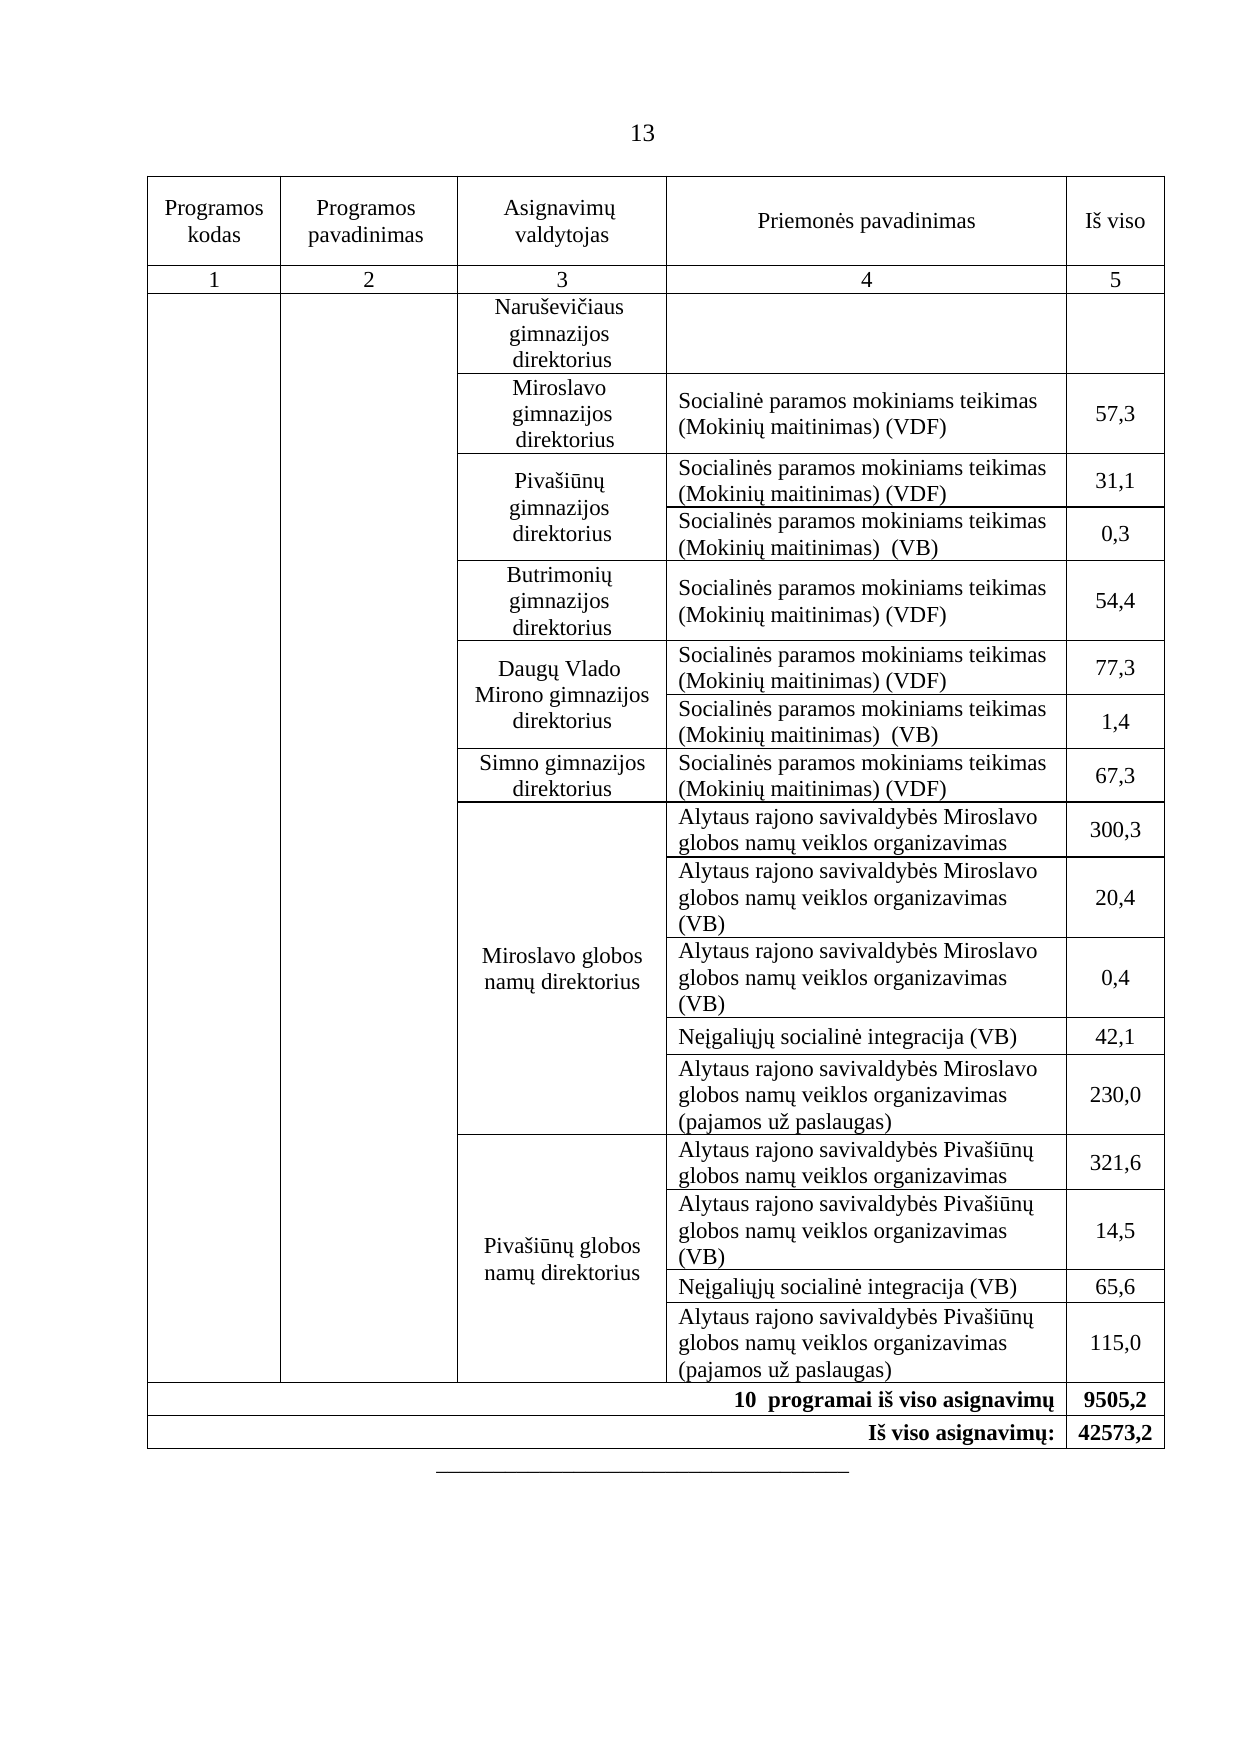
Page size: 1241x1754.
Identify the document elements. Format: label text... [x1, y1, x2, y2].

table_cell 4 [667, 266, 1066, 292]
table_cell 20,4 [1067, 858, 1164, 937]
table_cell Socialinės paramos mokiniams teikimas (Mokinių maitinimas) (VB) [667, 695, 1066, 748]
table_cell Socialinės paramos mokiniams teikimas (Mokinių maitinimas) (VB) [667, 508, 1066, 560]
table_header Iš viso [1067, 177, 1164, 265]
table_cell Pivašiūnų globos namų direktorius [458, 1135, 666, 1382]
table_cell Socialinės paramos mokiniams teikimas (Mokinių maitinimas) (VDF) [667, 641, 1066, 694]
table_cell Socialinė paramos mokiniams teikimas (Mokinių maitinimas) (VDF) [667, 374, 1066, 453]
table_cell 1,4 [1067, 695, 1164, 748]
table_cell 77,3 [1067, 641, 1164, 694]
table_cell Alytaus rajono savivaldybės Miroslavo globos namų veiklos organizavimas (pajamos už paslaugas) [667, 1055, 1066, 1134]
table_cell Alytaus rajono savivaldybės Miroslavo globos namų veiklos organizavimas (VB) [667, 858, 1066, 937]
table_header Priemonės pavadinimas [667, 177, 1066, 265]
table_cell Pivašiūnų gimnazijos direktorius [458, 454, 666, 560]
table_cell Neįgaliųjų socialinė integracija (VB) [667, 1270, 1066, 1302]
table_cell 3 [458, 266, 666, 292]
table_header Asignavimų valdytojas [458, 177, 666, 265]
table_cell Alytaus rajono savivaldybės Miroslavo globos namų veiklos organizavimas (VB) [667, 938, 1066, 1017]
table_cell [281, 294, 457, 1382]
table_cell 14,5 [1067, 1190, 1164, 1269]
table_cell Miroslavo globos namų direktorius [458, 803, 666, 1134]
table_cell 31,1 [1067, 454, 1164, 506]
table_cell 57,3 [1067, 374, 1164, 453]
table_cell 9505,2 [1067, 1383, 1164, 1415]
table_cell Naruševičiaus gimnazijos direktorius [458, 294, 666, 372]
table_cell 321,6 [1067, 1135, 1164, 1189]
table_cell 230,0 [1067, 1055, 1164, 1134]
table_header Programos kodas [148, 177, 280, 265]
table_cell [667, 294, 1066, 372]
table_cell 2 [281, 266, 457, 292]
table_cell Socialinės paramos mokiniams teikimas (Mokinių maitinimas) (VDF) [667, 561, 1066, 640]
table_cell 0,3 [1067, 508, 1164, 560]
table_cell 10 programai iš viso asignavimų [148, 1383, 1066, 1415]
table_cell Simno gimnazijos direktorius [458, 749, 666, 801]
table_cell Alytaus rajono savivaldybės Pivašiūnų globos namų veiklos organizavimas (VB) [667, 1190, 1066, 1269]
table_cell Alytaus rajono savivaldybės Pivašiūnų globos namų veiklos organizavimas [667, 1135, 1066, 1189]
table_cell Neįgaliųjų socialinė integracija (VB) [667, 1018, 1066, 1054]
table_cell 54,4 [1067, 561, 1164, 640]
table_cell 300,3 [1067, 803, 1164, 856]
table_cell Miroslavo gimnazijos direktorius [458, 374, 666, 453]
table_cell Alytaus rajono savivaldybės Pivašiūnų globos namų veiklos organizavimas (pajamos už paslaugas) [667, 1303, 1066, 1382]
table_cell 5 [1067, 266, 1164, 292]
table_cell 115,0 [1067, 1303, 1164, 1382]
table_cell 42,1 [1067, 1018, 1164, 1054]
table_cell 67,3 [1067, 749, 1164, 801]
table_cell Socialinės paramos mokiniams teikimas (Mokinių maitinimas) (VDF) [667, 454, 1066, 506]
table_cell Alytaus rajono savivaldybės Miroslavo globos namų veiklos organizavimas [667, 803, 1066, 856]
text ____________________________________ [148, 1449, 1137, 1475]
table_cell Daugų Vlado Mirono gimnazijos direktorius [458, 641, 666, 748]
table_cell Iš viso asignavimų: [148, 1416, 1066, 1448]
table_cell 65,6 [1067, 1270, 1164, 1302]
table_cell 42573,2 [1067, 1416, 1164, 1448]
table_cell Socialinės paramos mokiniams teikimas (Mokinių maitinimas) (VDF) [667, 749, 1066, 801]
table_header Programos pavadinimas [281, 177, 457, 265]
table_cell [148, 294, 280, 1382]
table_cell [1067, 294, 1164, 372]
table_cell Butrimonių gimnazijos direktorius [458, 561, 666, 640]
table_cell 0,4 [1067, 938, 1164, 1017]
table_cell 1 [148, 266, 280, 292]
